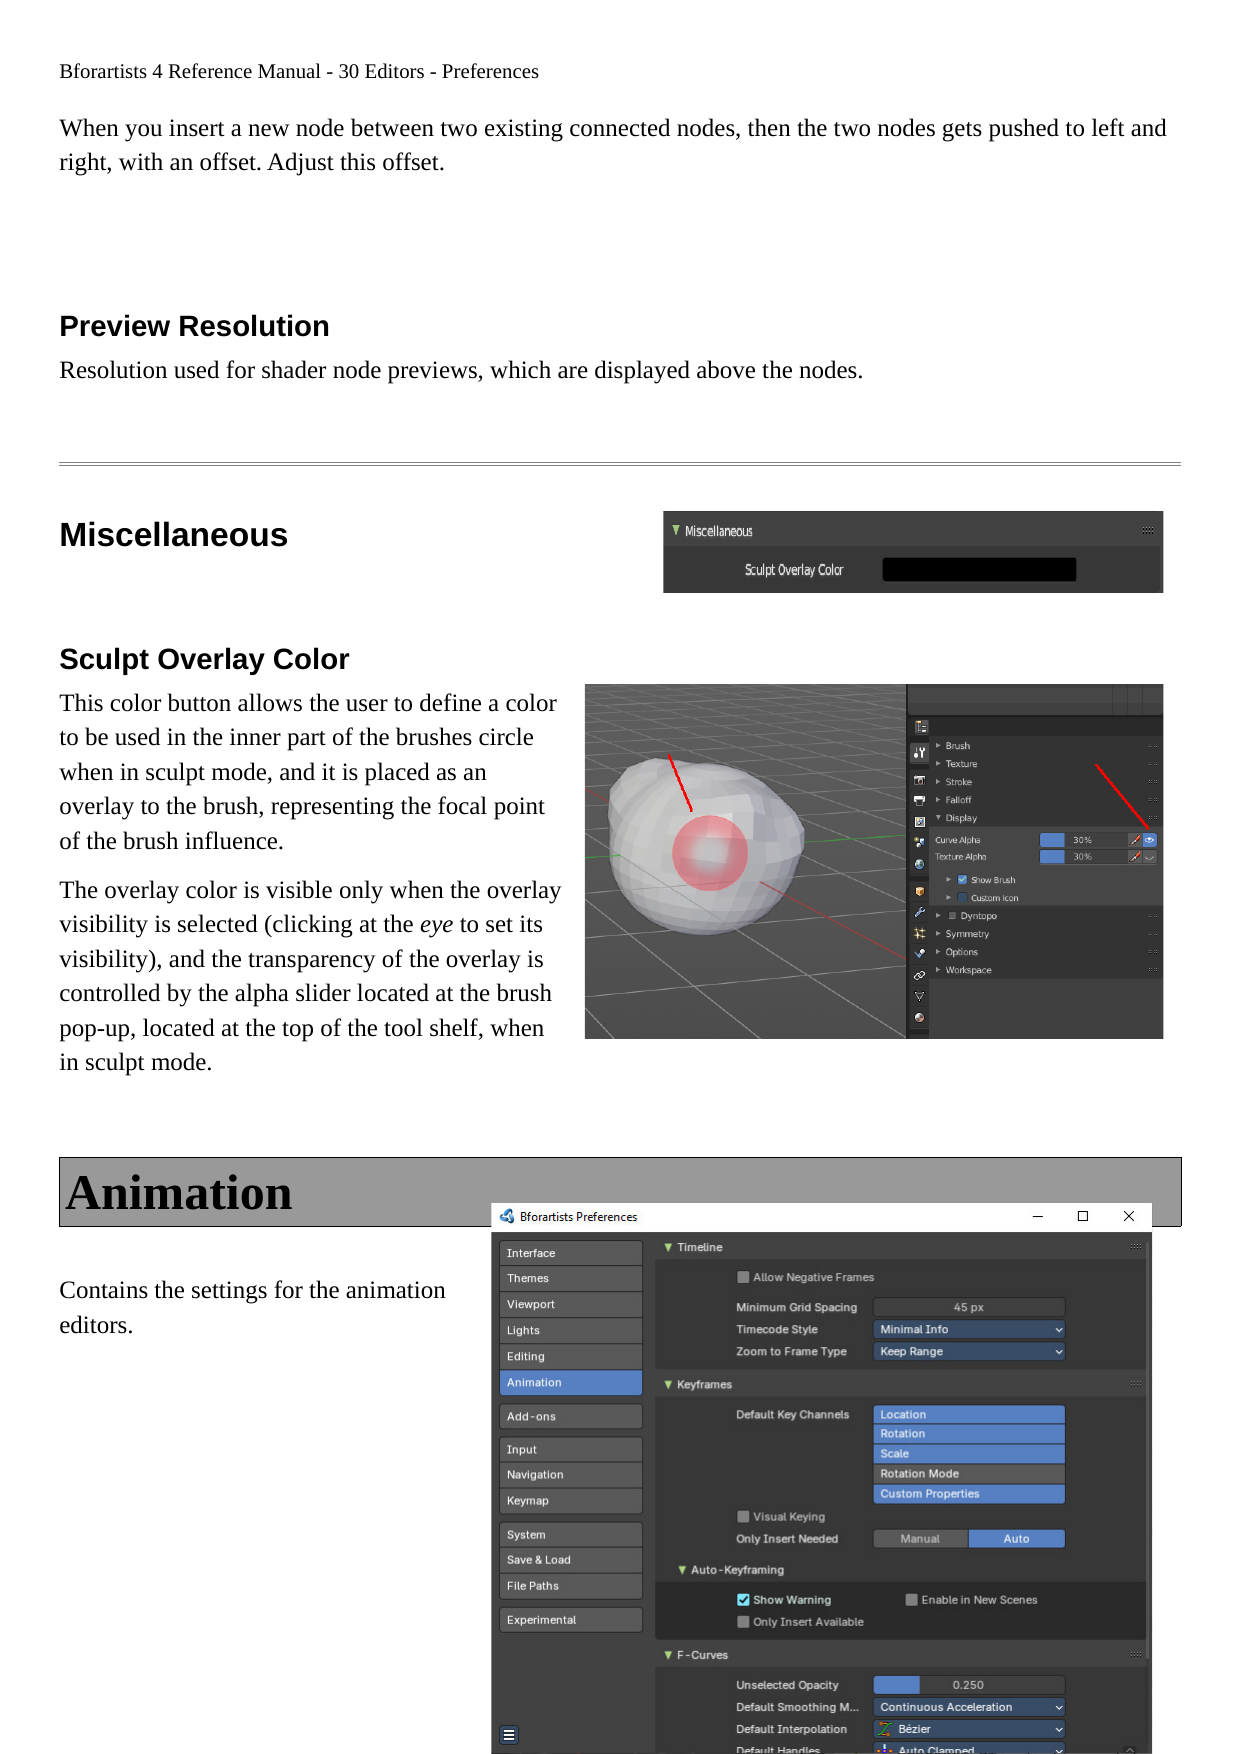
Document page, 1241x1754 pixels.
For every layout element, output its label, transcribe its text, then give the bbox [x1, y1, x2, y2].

subtitle Preview Resolution [59, 309, 1181, 343]
subtitle Sculpt Overlay Color [59, 642, 1181, 675]
text The overlay color is visible only when the overlay visibility is selected (clicking at the eye to set its visibility), and the transparency of the overlay is controlled by the alpha slider located at the brush pop-up, located at the top of the tool shelf, when in sculpt mode. [59, 875, 1181, 1076]
picture [584, 684, 1164, 1039]
text [1153, 1275, 1181, 1338]
subtitle Miscellaneous [59, 515, 663, 554]
text Contains the settings for the animation editors. [59, 1275, 491, 1338]
text When you insert a new node between two existing connected nodes, then the two nodes gets pushed to left and right, with an offset. Adjust this offset. [59, 113, 1181, 176]
text This color button allows the user to define a color to be used in the inner part of the brushes circle when in sculpt mode, and it is placed as an overlay to the brush, representing the focal point of the brush influence. [59, 688, 584, 854]
picture [491, 1203, 1153, 1754]
subtitle [1164, 515, 1181, 554]
table_header Animation [60, 1158, 1181, 1226]
picture [663, 511, 1164, 593]
text Resolution used for shader node previews, which are displayed above the nodes. [59, 355, 1181, 384]
